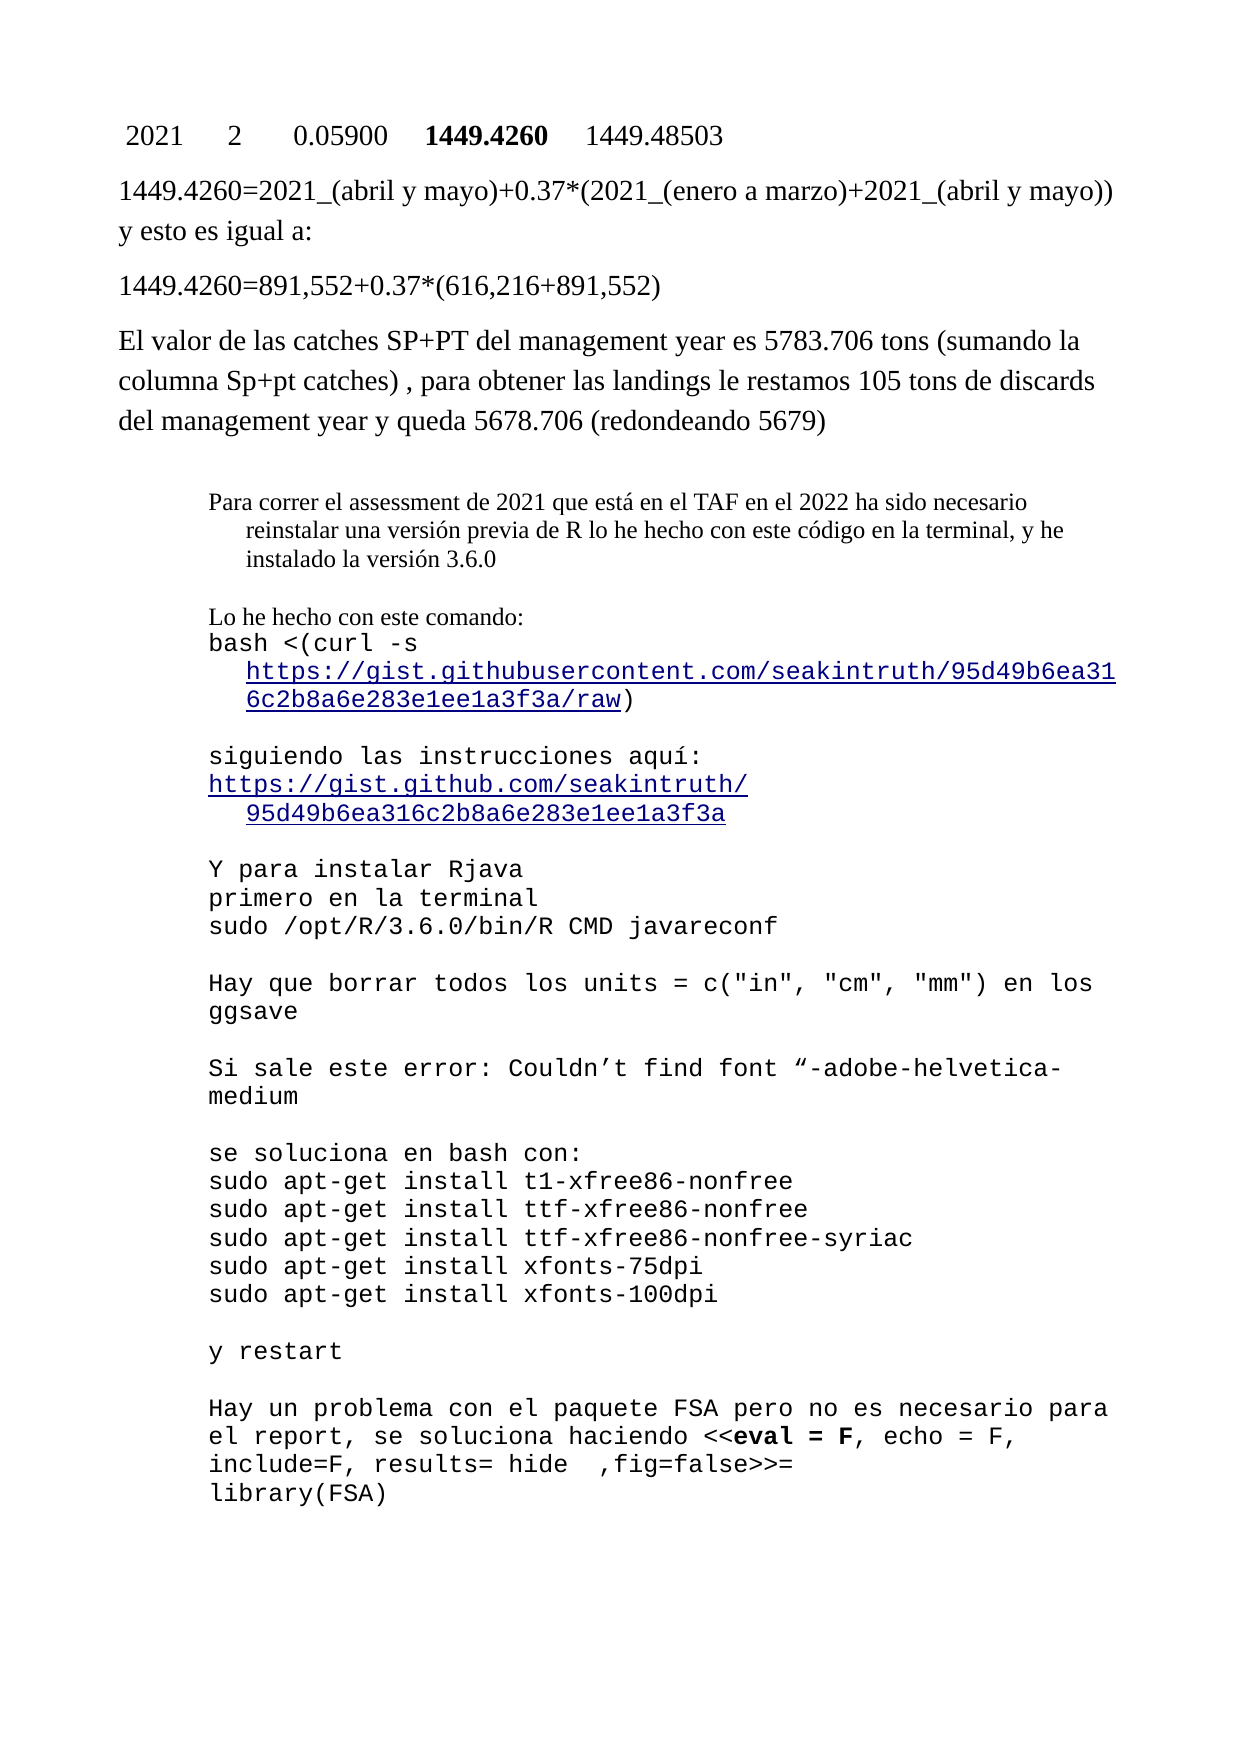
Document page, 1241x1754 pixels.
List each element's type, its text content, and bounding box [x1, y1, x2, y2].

text sudo apt-get install t1-xfree86-nonfree sudo apt-get install ttf-xfree86-nonfree sudo apt-get install ttf-xfree86-nonfree-syriac sudo apt-get install xfonts-75dpi sudo apt-get install xfonts-100dpi [208, 1169, 1122, 1310]
text primero en la terminal [208, 885, 1122, 914]
text Hay que borrar todos los units = c("in", "cm", "mm") en los ggsave [208, 970, 1122, 1027]
text siguiendo las instrucciones aquí: [208, 744, 1122, 772]
text 1449.4260=891,552+0.37*(616,216+891,552) [118, 268, 1122, 301]
text El valor de las catches SP+PT del management year es 5783.706 tons (sumando la columna Sp+pt catches) , para obtener las landings le restamos 105 tons de discards del management year y queda 5678.706 (redondeando 5679) [118, 323, 1122, 437]
text y restart [208, 1339, 1122, 1367]
text Y para instalar Rjava [208, 857, 1122, 885]
text 1449.4260=2021_(abril y mayo)+0.37*(2021_(enero a marzo)+2021_(abril y mayo)) y esto es igual a: [118, 173, 1122, 247]
text Lo he hecho con este comando: [208, 602, 1122, 630]
text Para correr el assessment de 2021 que está en el TAF en el 2022 ha sido necesario reinstalar una versión previa de R lo he hecho con este código en la terminal, y he instalado la versión 3.6.0 [208, 487, 1122, 573]
text 2021 2 0.05900 1449.4260 1449.48503 [118, 118, 1122, 152]
text https://gist.github.com/seakintruth/95d49b6ea316c2b8a6e283e1ee1a3f3a [208, 772, 1122, 829]
text Hay un problema con el paquete FSA pero no es necesario para el report, se soluciona haciendo <<eval = F, echo = F, include=F, results= hide ,fig=false>>= [208, 1395, 1122, 1480]
text se soluciona en bash con: [208, 1140, 1122, 1169]
text bash <(curl -s https://gist.githubusercontent.com/seakintruth/95d49b6ea316c2b8a6e283e1ee1a3f3a/raw) [208, 630, 1122, 715]
text sudo /opt/R/3.6.0/bin/R CMD javareconf [208, 914, 1122, 942]
text Si sale este error: Couldn’t find font “-adobe-helvetica-medium [208, 1055, 1122, 1112]
text library(FSA) [208, 1480, 1122, 1509]
